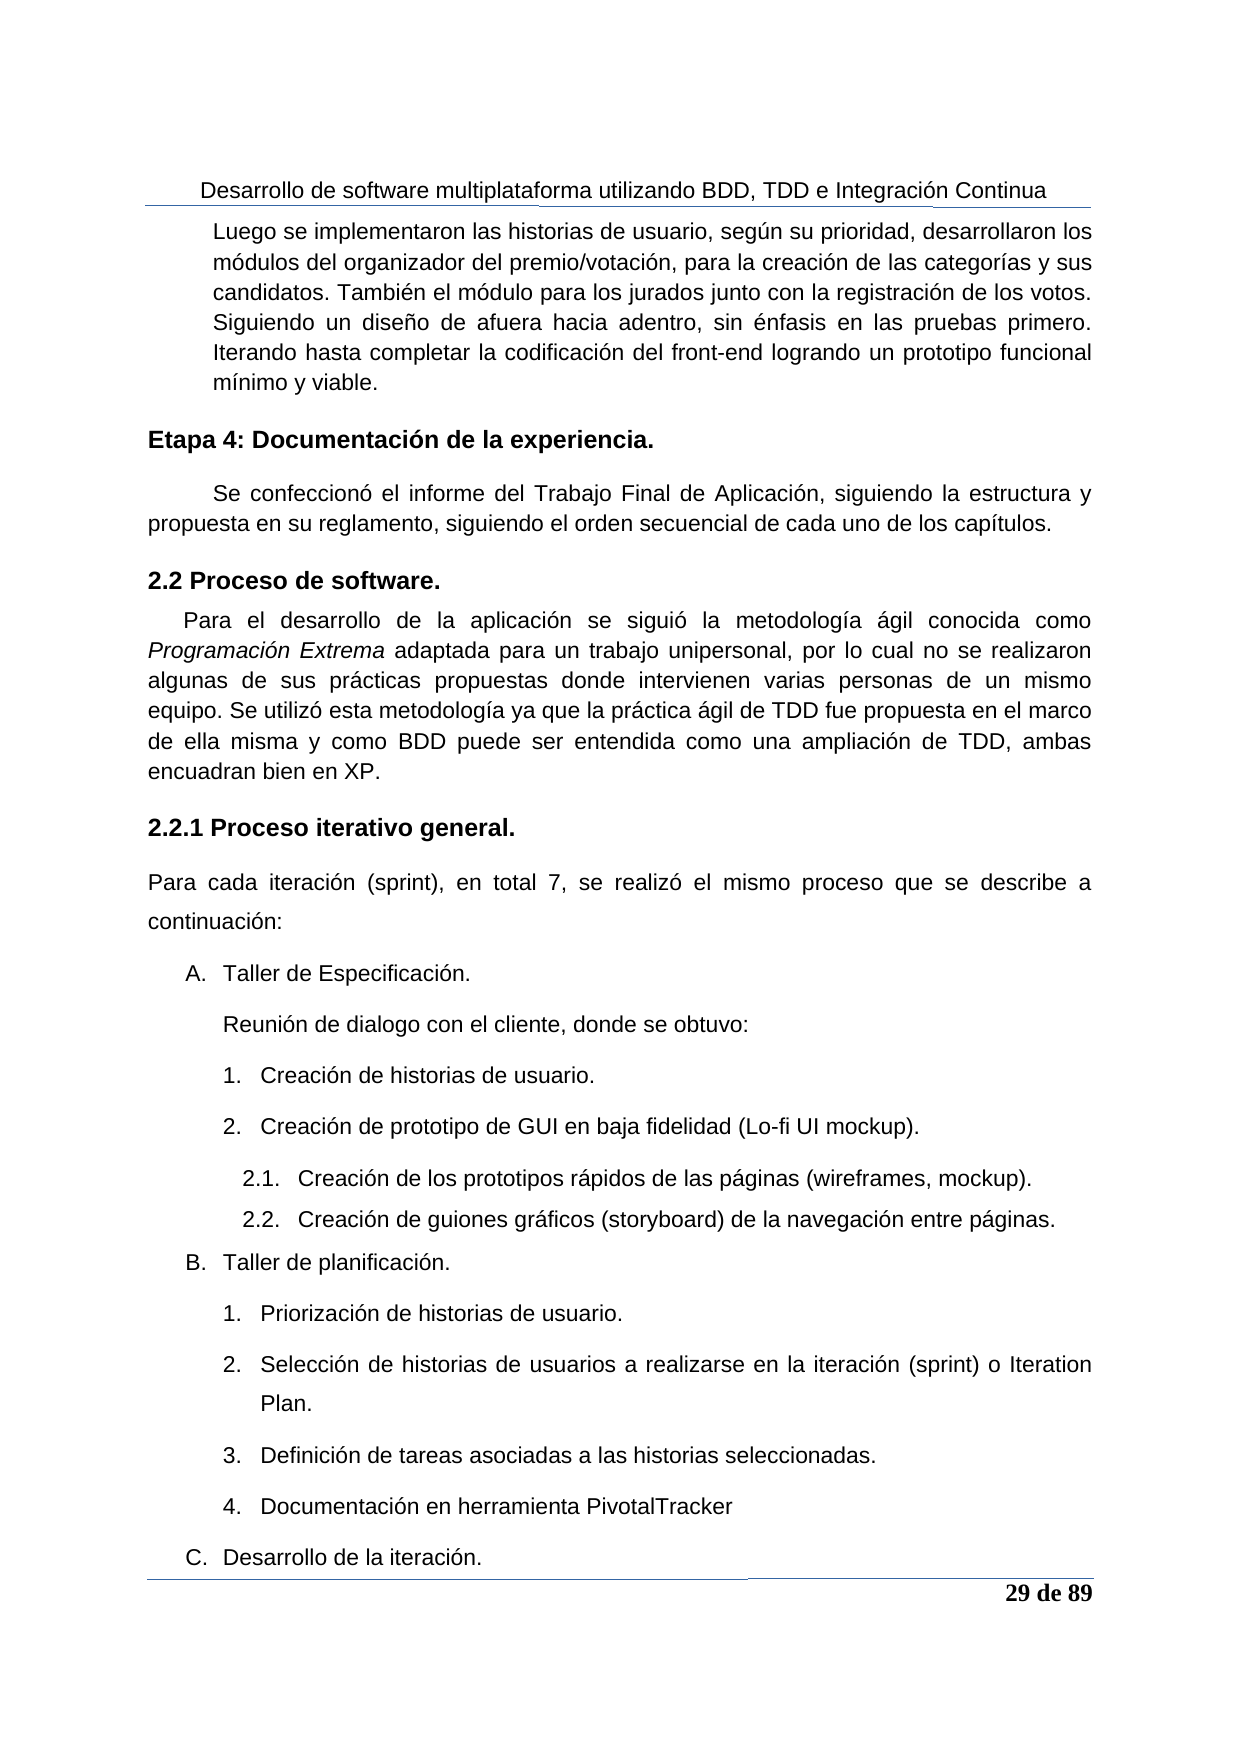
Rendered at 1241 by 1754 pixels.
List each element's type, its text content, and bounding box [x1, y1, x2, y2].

list Reunión de dialogo con el cliente, donde se obtuvo: [185, 1011, 1093, 1037]
list Creación de guiones gráficos (storyboard) de la navegación entre páginas. [242, 1206, 1093, 1233]
text Para cada iteración (sprint), en total 7, se realizó el mismo proceso que se describe a continuación: [148, 869, 1093, 934]
list Definición de tareas asociadas a las historias seleccionadas. [223, 1442, 1093, 1468]
list Priorización de historias de usuario. [223, 1300, 1093, 1326]
list Creación de prototipo de GUI en baja fidelidad (Lo-fi UI mockup). [223, 1113, 1093, 1139]
subtitle 2.2.1 Proceso iterativo general. [148, 813, 1093, 842]
list Taller de planificación. [185, 1248, 1093, 1275]
text Se confeccionó el informe del Trabajo Final de Aplicación, siguiendo la estructura y propuesta en su reglamento, siguiendo el orden secuencial de cada uno de los capítulos. [148, 480, 1093, 537]
list Creación de los prototipos rápidos de las páginas (wireframes, mockup). [242, 1164, 1093, 1191]
list Luego se implementaron las historias de usuario, según su prioridad, desarrollaron los módulos del organizador del premio/votación, para la creación de las categorías y sus candidatos. También el módulo para los jurados junto con la registración de los votos. Siguiendo un diseño de afuera hacia adentro, sin énfasis en las pruebas primero. Iterando hasta completar la codificación del front-end logrando un prototipo funcional mínimo y viable. [177, 218, 1093, 396]
subtitle 2.2 Proceso de software. [148, 566, 1093, 594]
list Documentación en herramienta PivotalTracker [223, 1493, 1093, 1519]
list Desarrollo de la iteración. [185, 1544, 1093, 1571]
list Creación de historias de usuario. [223, 1062, 1093, 1088]
text Para el desarrollo de la aplicación se siguió la metodología ágil conocida como Programación Extrema adaptada para un trabajo unipersonal, por lo cual no se realizaron algunas de sus prácticas propuestas donde intervienen varias personas de un mismo equipo. Se utilizó esta metodología ya que la práctica ágil de TDD fue propuesta en el marco de ella misma y como BDD puede ser entendida como una ampliación de TDD, ambas encuadran bien en XP. [148, 607, 1093, 784]
subtitle Etapa 4: Documentación de la experiencia. [148, 424, 1093, 453]
list Taller de Especificación. [185, 959, 1093, 986]
list Selección de historias de usuarios a realizarse en la iteración (sprint) o Iteration Plan. [223, 1351, 1093, 1417]
